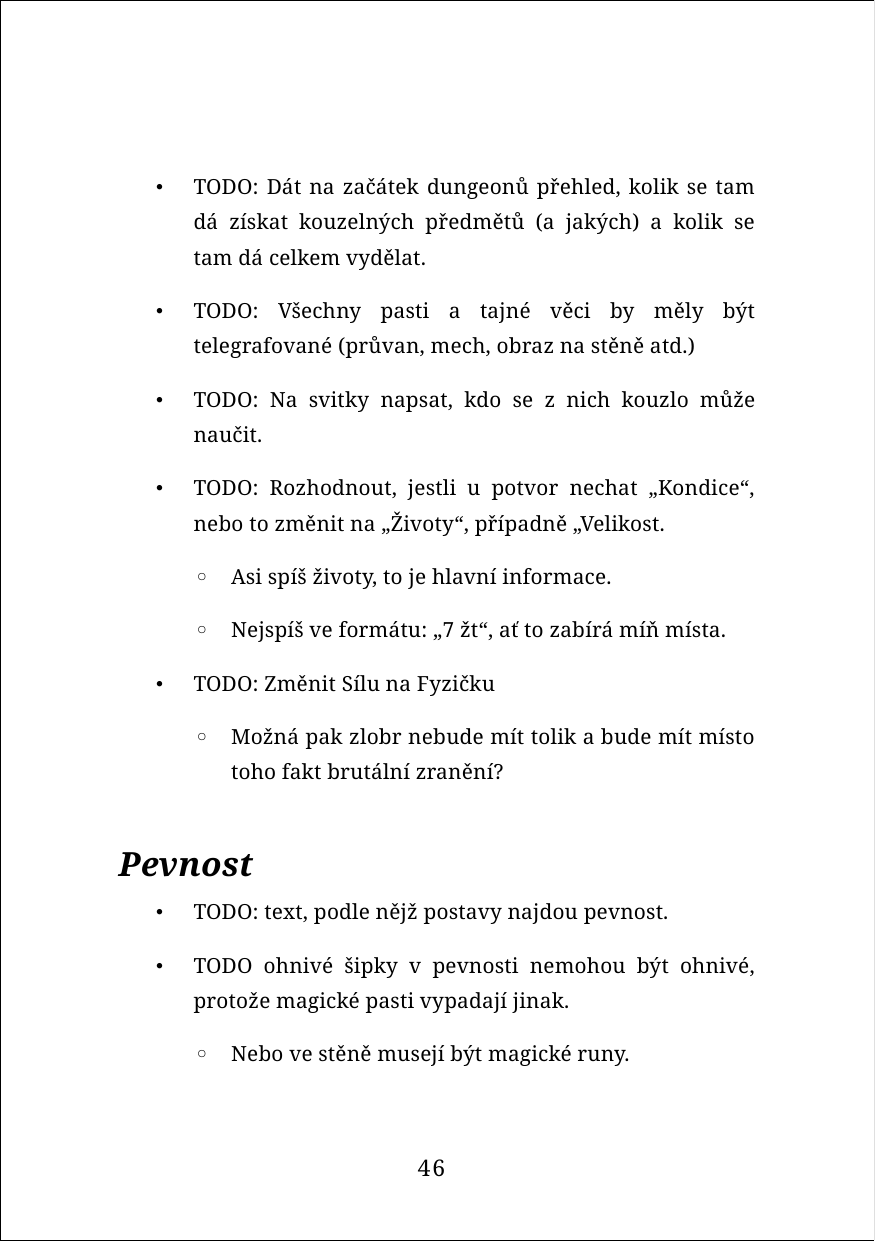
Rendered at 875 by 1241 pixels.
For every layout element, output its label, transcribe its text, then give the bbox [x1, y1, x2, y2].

list TODO: Na svitky napsat, kdo se z nich kouzlo může naučit. [156, 385, 756, 449]
subtitle Pevnost [118, 840, 756, 886]
list Nejspíš ve formátu: „7 žt“, ať to zabírá míň místa. [193, 616, 756, 644]
list TODO: text, podle nějž postavy najdou pevnost. [156, 897, 756, 926]
list TODO: Všechny pasti a tajné věci by měly být telegrafované (průvan, mech, obraz na stěně atd.) [156, 296, 756, 360]
list TODO: Dát na začátek dungeonů přehled, kolik se tam dá získat kouzelných předmětů (a jakých) a kolik se tam dá celkem vydělat. [156, 172, 756, 271]
list TODO: Rozhodnout, jestli u potvor nechat „Kondice“, nebo to změnit na „Životy“, případně „Velikost. [156, 473, 756, 537]
list Asi spíš životy, to je hlavní informace. [193, 562, 756, 591]
list TODO ohnivé šipky v pevnosti nemohou být ohnivé, protože magické pasti vypadají jinak. [156, 951, 756, 1015]
list TODO: Změnit Sílu na Fyzičku [156, 669, 756, 697]
list Možná pak zlobr nebude mít tolik a bude mít místo toho fakt brutální zranění? [193, 722, 756, 786]
list Nebo ve stěně musejí být magické runy. [193, 1039, 756, 1068]
